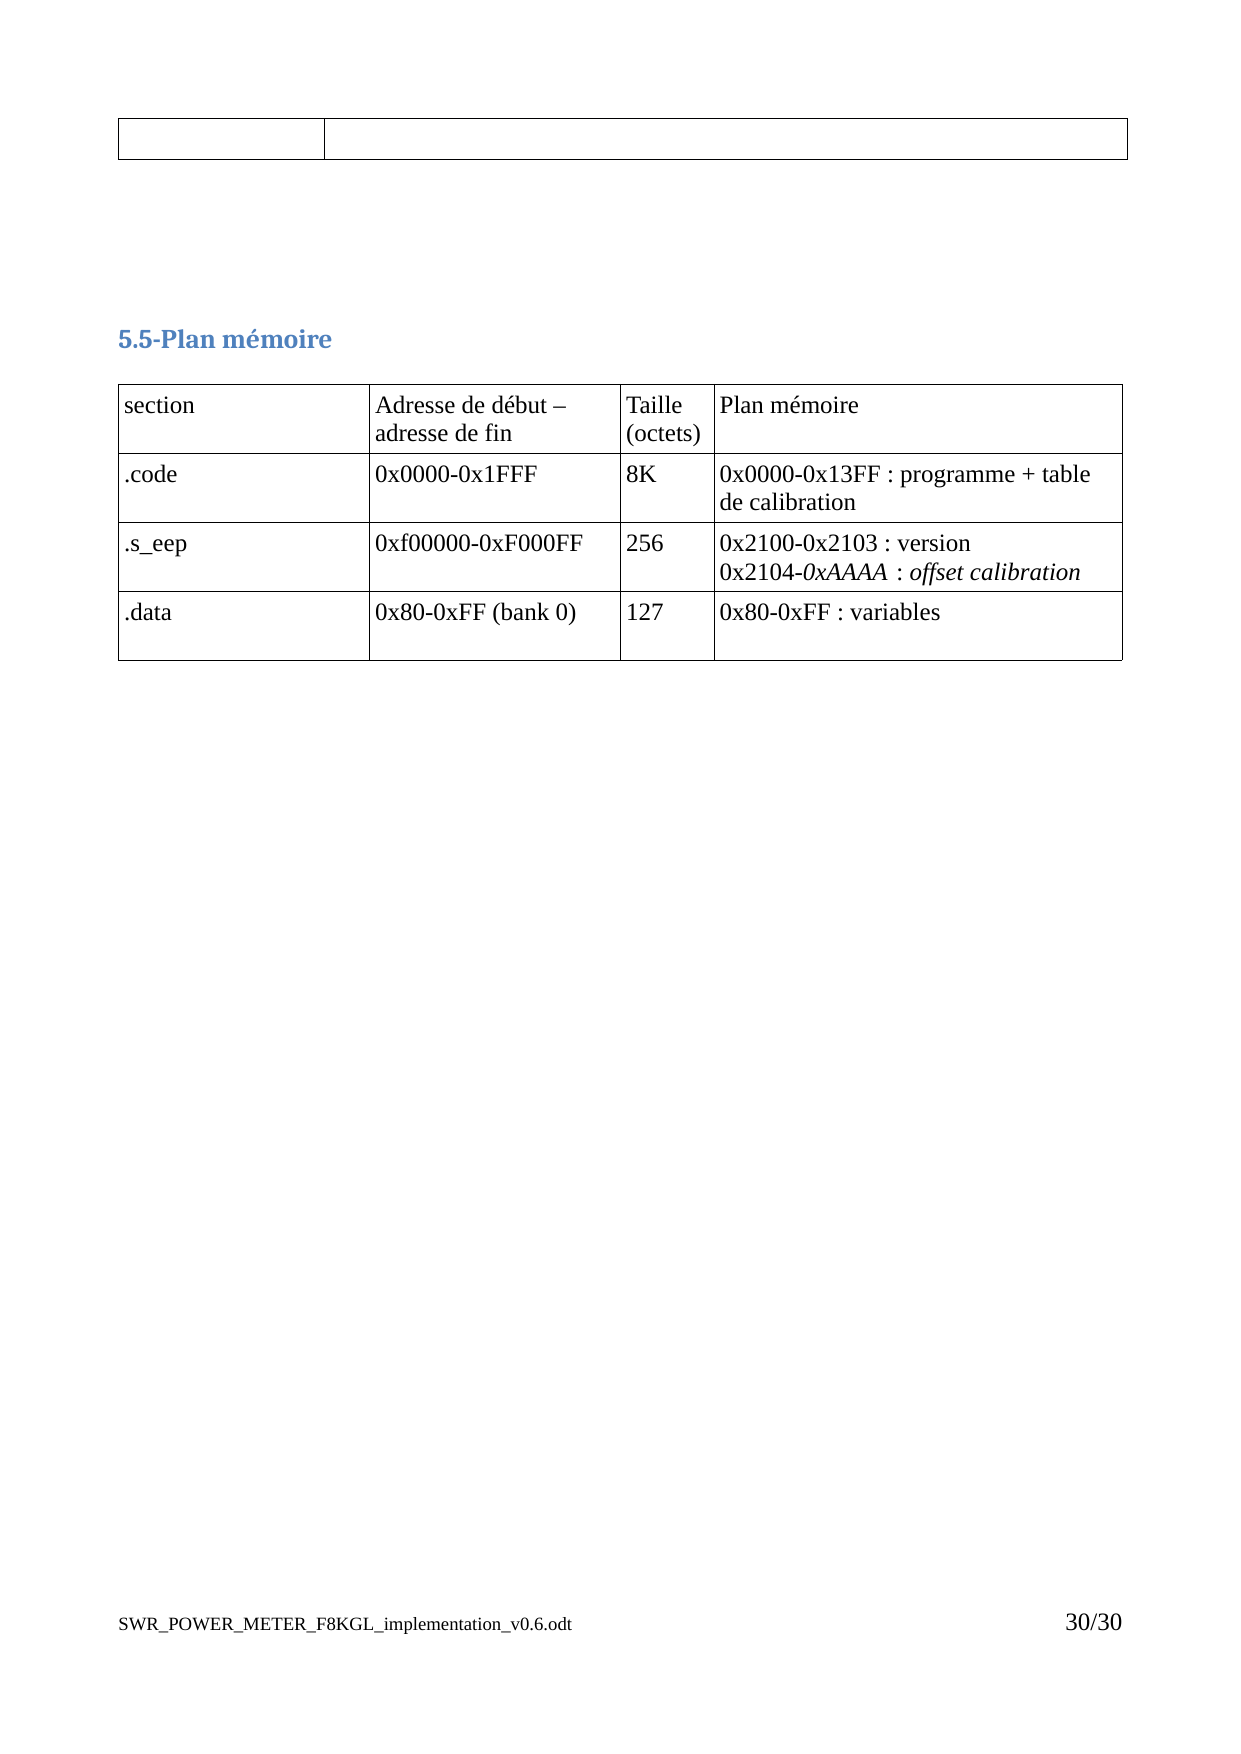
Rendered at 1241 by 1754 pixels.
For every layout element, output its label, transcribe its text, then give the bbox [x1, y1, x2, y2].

table_header Adresse de début – adresse de fin [370, 385, 620, 453]
table_header Taille (octets) [621, 385, 714, 453]
table_cell 0x2100-0x2103 : version 0x2104-0xAAAA : offset calibration [715, 523, 1122, 591]
subtitle 5.5-Plan mémoire [118, 324, 1122, 355]
table_cell .code [119, 454, 369, 522]
table_cell 0x0000-0x1FFF [370, 454, 620, 522]
table_header Plan mémoire [715, 385, 1122, 453]
table_cell 0x80-0xFF (bank 0) [370, 592, 620, 660]
table_cell 8K [621, 454, 714, 522]
table_cell 0xf00000-0xF000FF [370, 523, 620, 591]
table_cell 256 [621, 523, 714, 591]
table_cell .s_eep [119, 523, 369, 591]
table_header section [119, 385, 369, 453]
table_cell .data [119, 592, 369, 660]
table_cell 0x80-0xFF : variables [715, 592, 1122, 660]
table_cell [119, 119, 324, 159]
table_cell [325, 119, 1127, 159]
table_cell 0x0000-0x13FF : programme + table de calibration [715, 454, 1122, 522]
table_cell 127 [621, 592, 714, 660]
